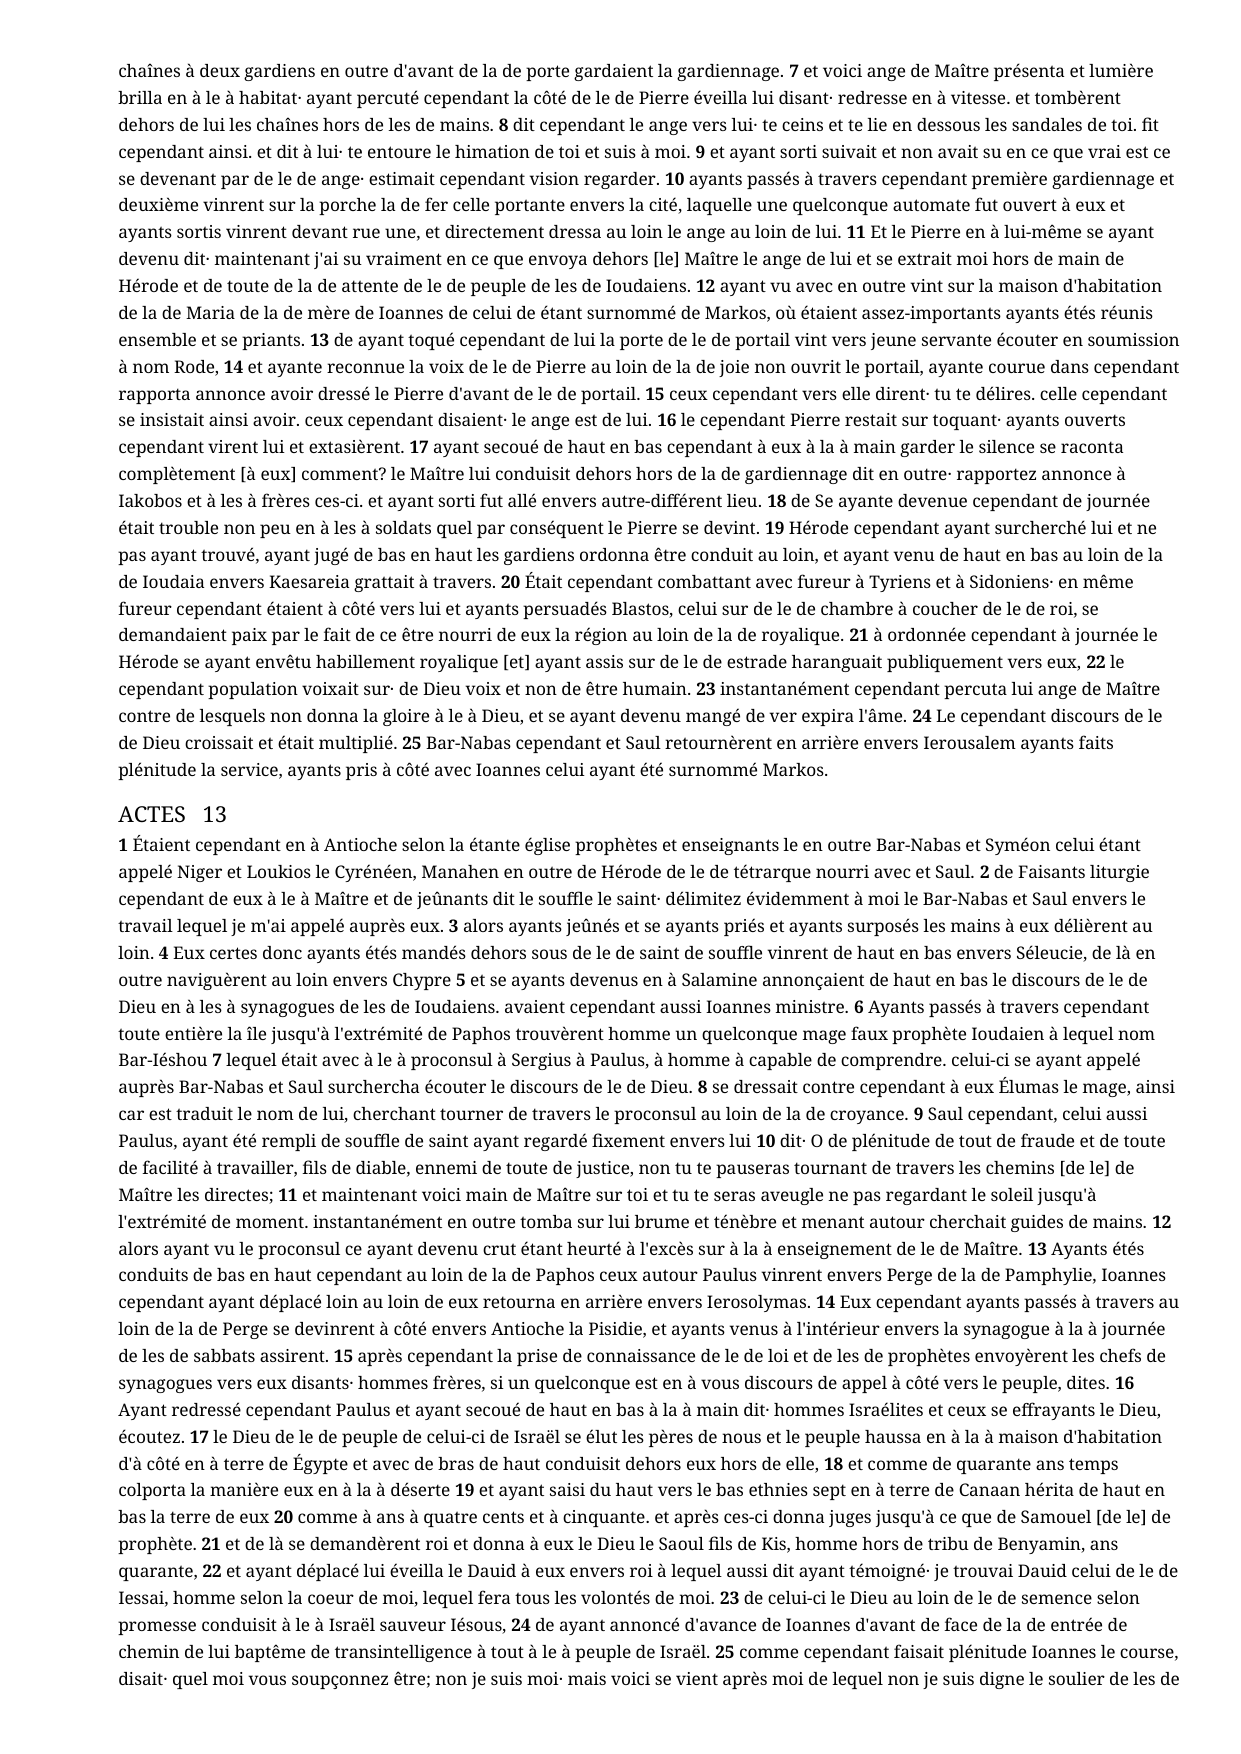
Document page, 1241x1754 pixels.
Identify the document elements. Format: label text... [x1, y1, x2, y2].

text ACTES 13 [118, 799, 1181, 829]
text chaînes à deux gardiens en outre d'avant de la de porte gardaient la gardiennage. 7 et voici ange de Maître présenta et lumière brilla en à le à habitat· ayant percuté cependant la côté de le de Pierre éveilla lui disant· redresse en à vitesse. et tombèrent dehors de lui les chaînes hors de les de mains. 8 dit cependant le ange vers lui· te ceins et te lie en dessous les sandales de toi. fit cependant ainsi. et dit à lui· te entoure le himation de toi et suis à moi. 9 et ayant sorti suivait et non avait su en ce que vrai est ce se devenant par de le de ange· estimait cependant vision regarder. 10 ayants passés à travers cependant première gardiennage et deuxième vinrent sur la porche la de fer celle portante envers la cité, laquelle une quelconque automate fut ouvert à eux et ayants sortis vinrent devant rue une, et directement dressa au loin le ange au loin de lui. 11 Et le Pierre en à lui-même se ayant devenu dit· maintenant j'ai su vraiment en ce que envoya dehors [le] Maître le ange de lui et se extrait moi hors de main de Hérode et de toute de la de attente de le de peuple de les de Ioudaiens. 12 ayant vu avec en outre vint sur la maison d'habitation de la de Maria de la de mère de Ioannes de celui de étant surnommé de Markos, où étaient assez-importants ayants étés réunis ensemble et se priants. 13 de ayant toqué cependant de lui la porte de le de portail vint vers jeune servante écouter en soumission à nom Rode, 14 et ayante reconnue la voix de le de Pierre au loin de la de joie non ouvrit le portail, ayante courue dans cependant rapporta annonce avoir dressé le Pierre d'avant de le de portail. 15 ceux cependant vers elle dirent· tu te délires. celle cependant se insistait ainsi avoir. ceux cependant disaient· le ange est de lui. 16 le cependant Pierre restait sur toquant· ayants ouverts cependant virent lui et extasièrent. 17 ayant secoué de haut en bas cependant à eux à la à main garder le silence se raconta complètement [à eux] comment? le Maître lui conduisit dehors hors de la de gardiennage dit en outre· rapportez annonce à Iakobos et à les à frères ces-ci. et ayant sorti fut allé envers autre-différent lieu. 18 de Se ayante devenue cependant de journée était trouble non peu en à les à soldats quel par conséquent le Pierre se devint. 19 Hérode cependant ayant surcherché lui et ne pas ayant trouvé, ayant jugé de bas en haut les gardiens ordonna être conduit au loin, et ayant venu de haut en bas au loin de la de Ioudaia envers Kaesareia grattait à travers. 20 Était cependant combattant avec fureur à Tyriens et à Sidoniens· en même fureur cependant étaient à côté vers lui et ayants persuadés Blastos, celui sur de le de chambre à coucher de le de roi, se demandaient paix par le fait de ce être nourri de eux la région au loin de la de royalique. 21 à ordonnée cependant à journée le Hérode se ayant envêtu habillement royalique [et] ayant assis sur de le de estrade haranguait publiquement vers eux, 22 le cependant population voixait sur· de Dieu voix et non de être humain. 23 instantanément cependant percuta lui ange de Maître contre de lesquels non donna la gloire à le à Dieu, et se ayant devenu mangé de ver expira l'âme. 24 Le cependant discours de le de Dieu croissait et était multiplié. 25 Bar-Nabas cependant et Saul retournèrent en arrière envers Ierousalem ayants faits plénitude la service, ayants pris à côté avec Ioannes celui ayant été surnommé Markos. [118, 59, 1181, 781]
text 1 Étaient cependant en à Antioche selon la étante église prophètes et enseignants le en outre Bar-Nabas et Syméon celui étant appelé Niger et Loukios le Cyrénéen, Manahen en outre de Hérode de le de tétrarque nourri avec et Saul. 2 de Faisants liturgie cependant de eux à le à Maître et de jeûnants dit le souffle le saint· délimitez évidemment à moi le Bar-Nabas et Saul envers le travail lequel je m'ai appelé auprès eux. 3 alors ayants jeûnés et se ayants priés et ayants surposés les mains à eux délièrent au loin. 4 Eux certes donc ayants étés mandés dehors sous de le de saint de souffle vinrent de haut en bas envers Séleucie, de là en outre naviguèrent au loin envers Chypre 5 et se ayants devenus en à Salamine annonçaient de haut en bas le discours de le de Dieu en à les à synagogues de les de Ioudaiens. avaient cependant aussi Ioannes ministre. 6 Ayants passés à travers cependant toute entière la île jusqu'à l'extrémité de Paphos trouvèrent homme un quelconque mage faux prophète Ioudaien à lequel nom Bar-Iéshou 7 lequel était avec à le à proconsul à Sergius à Paulus, à homme à capable de comprendre. celui-ci se ayant appelé auprès Bar-Nabas et Saul surchercha écouter le discours de le de Dieu. 8 se dressait contre cependant à eux Élumas le mage, ainsi car est traduit le nom de lui, cherchant tourner de travers le proconsul au loin de la de croyance. 9 Saul cependant, celui aussi Paulus, ayant été rempli de souffle de saint ayant regardé fixement envers lui 10 dit· O de plénitude de tout de fraude et de toute de facilité à travailler, fils de diable, ennemi de toute de justice, non tu te pauseras tournant de travers les chemins [de le] de Maître les directes; 11 et maintenant voici main de Maître sur toi et tu te seras aveugle ne pas regardant le soleil jusqu'à l'extrémité de moment. instantanément en outre tomba sur lui brume et ténèbre et menant autour cherchait guides de mains. 12 alors ayant vu le proconsul ce ayant devenu crut étant heurté à l'excès sur à la à enseignement de le de Maître. 13 Ayants étés conduits de bas en haut cependant au loin de la de Paphos ceux autour Paulus vinrent envers Perge de la de Pamphylie, Ioannes cependant ayant déplacé loin au loin de eux retourna en arrière envers Ierosolymas. 14 Eux cependant ayants passés à travers au loin de la de Perge se devinrent à côté envers Antioche la Pisidie, et ayants venus à l'intérieur envers la synagogue à la à journée de les de sabbats assirent. 15 après cependant la prise de connaissance de le de loi et de les de prophètes envoyèrent les chefs de synagogues vers eux disants· hommes frères, si un quelconque est en à vous discours de appel à côté vers le peuple, dites. 16 Ayant redressé cependant Paulus et ayant secoué de haut en bas à la à main dit· hommes Israélites et ceux se effrayants le Dieu, écoutez. 17 le Dieu de le de peuple de celui-ci de Israël se élut les pères de nous et le peuple haussa en à la à maison d'habitation d'à côté en à terre de Égypte et avec de bras de haut conduisit dehors eux hors de elle, 18 et comme de quarante ans temps colporta la manière eux en à la à déserte 19 et ayant saisi du haut vers le bas ethnies sept en à terre de Canaan hérita de haut en bas la terre de eux 20 comme à ans à quatre cents et à cinquante. et après ces-ci donna juges jusqu'à ce que de Samouel [de le] de prophète. 21 et de là se demandèrent roi et donna à eux le Dieu le Saoul fils de Kis, homme hors de tribu de Benyamin, ans quarante, 22 et ayant déplacé lui éveilla le Dauid à eux envers roi à lequel aussi dit ayant témoigné· je trouvai Dauid celui de le de Iessai, homme selon la coeur de moi, lequel fera tous les volontés de moi. 23 de celui-ci le Dieu au loin de le de semence selon promesse conduisit à le à Israël sauveur Iésous, 24 de ayant annoncé d'avance de Ioannes d'avant de face de la de entrée de chemin de lui baptême de transintelligence à tout à le à peuple de Israël. 25 comme cependant faisait plénitude Ioannes le course, disait· quel moi vous soupçonnez être; non je suis moi· mais voici se vient après moi de lequel non je suis digne le soulier de les de [118, 833, 1181, 1690]
